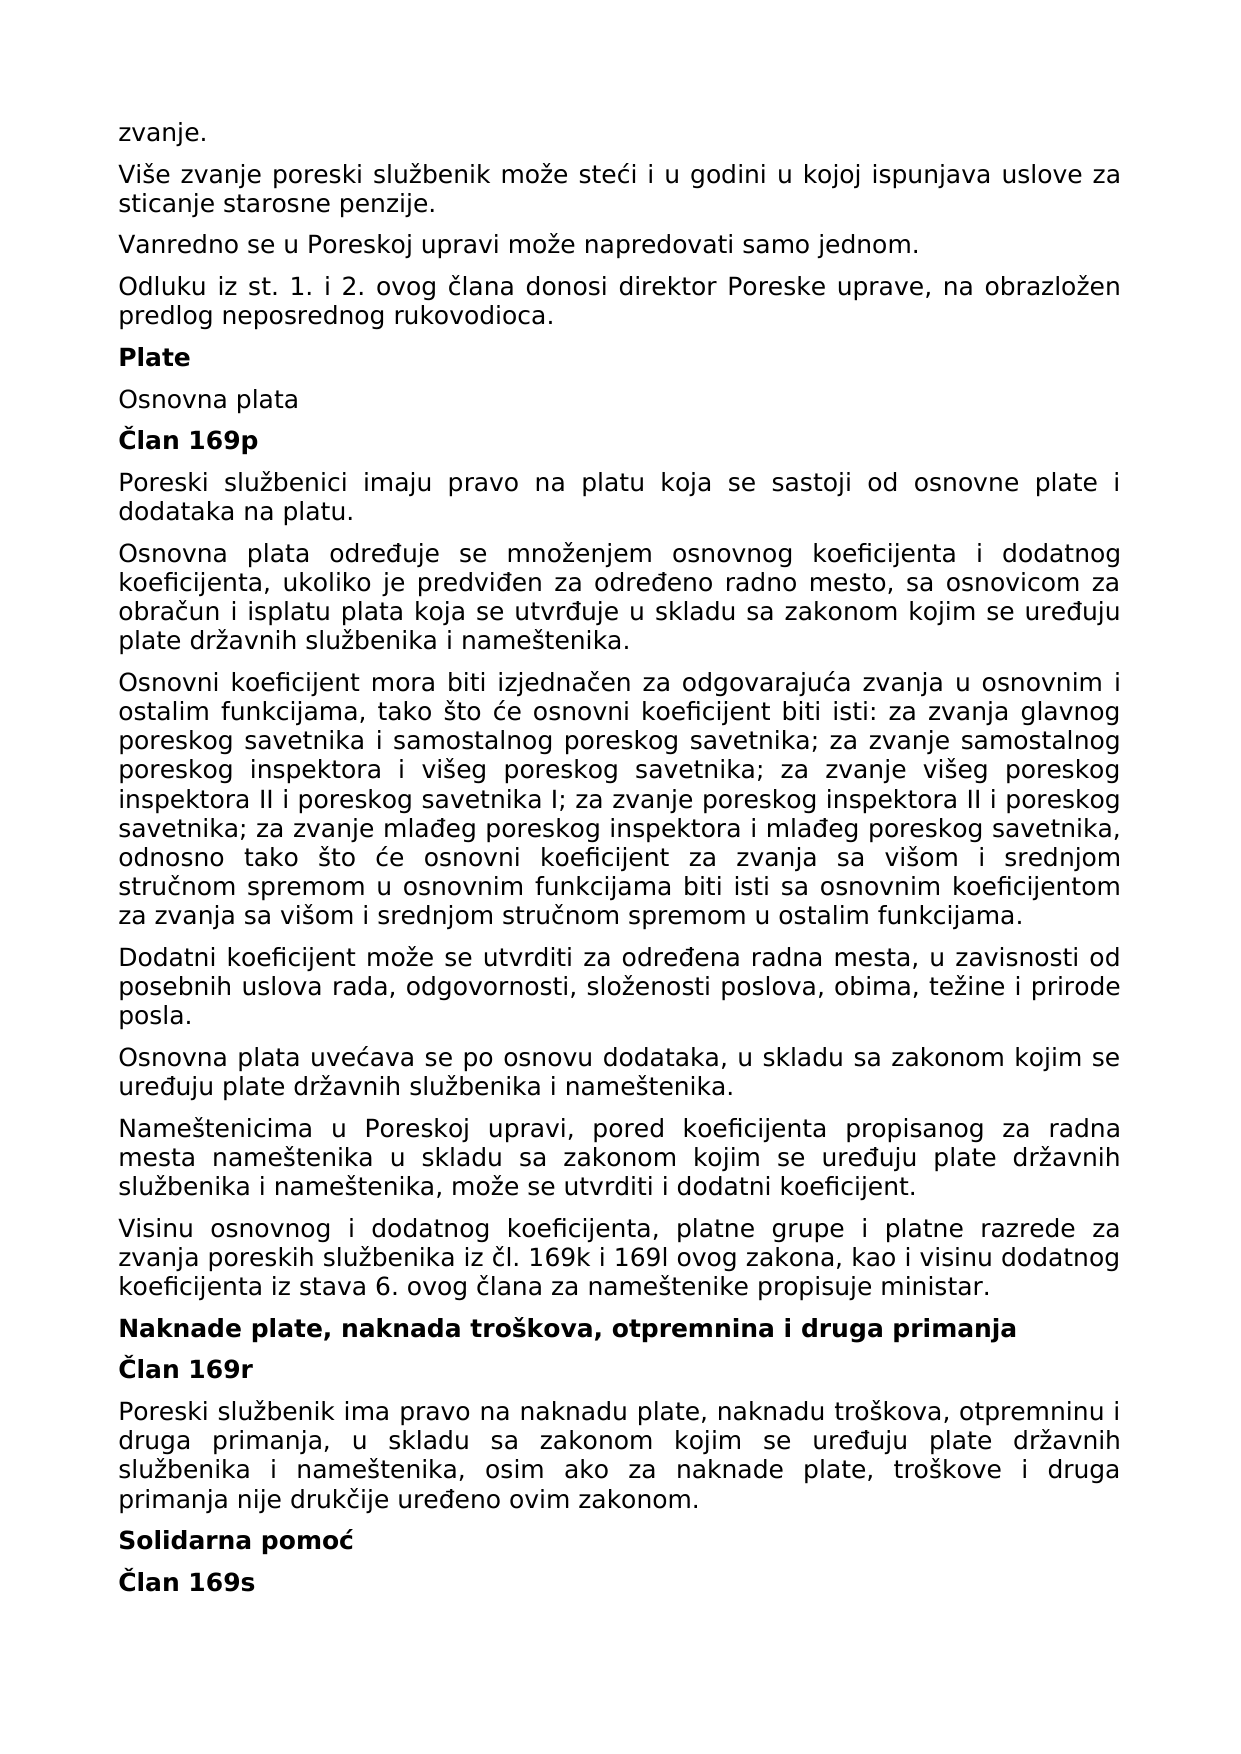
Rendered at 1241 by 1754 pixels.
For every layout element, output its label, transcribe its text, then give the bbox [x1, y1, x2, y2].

text Član 169p [118, 426, 1122, 456]
text Više zvanje poreski službenik može steći i u godini u kojoj ispunjava uslove za sticanje starosne penzije. [118, 160, 1122, 218]
text zvanje. [118, 118, 1122, 147]
text Solidarna pomoć [118, 1526, 1122, 1556]
text Osnovni koeficijent mora biti izjednačen za odgovarajuća zvanja u osnovnim i ostalim funkcijama, tako što će osnovni koeficijent biti isti: za zvanja glavnog poreskog savetnika i samostalnog poreskog savetnika; za zvanje samostalnog poreskog inspektora i višeg poreskog savetnika; za zvanje višeg poreskog inspektora II i poreskog savetnika I; za zvanje poreskog inspektora II i poreskog savetnika; za zvanje mlađeg poreskog inspektora i mlađeg poreskog savetnika, odnosno tako što će osnovni koeficijent za zvanja sa višom i srednjom stručnom spremom u osnovnim funkcijama biti isti sa osnovnim koeficijentom za zvanja sa višom i srednjom stručnom spremom u ostalim funkcijama. [118, 668, 1122, 931]
text Član 169s [118, 1568, 1122, 1597]
text Osnovna plata uvećava se po osnovu dodataka, u skladu sa zakonom kojim se uređuju plate državnih službenika i nameštenika. [118, 1043, 1122, 1101]
text Poreski službenik ima pravo na naknadu plate, naknadu troškova, otpremninu i druga primanja, u skladu sa zakonom kojim se uređuju plate državnih službenika i nameštenika, osim ako za naknade plate, troškove i druga primanja nije drukčije uređeno ovim zakonom. [118, 1397, 1122, 1514]
text Vanredno se u Poreskoj upravi može napredovati samo jednom. [118, 231, 1122, 260]
text Osnovna plata određuje se množenjem osnovnog koeficijenta i dodatnog koeficijenta, ukoliko je predviđen za određeno radno mesto, sa osnovicom za obračun i isplatu plata koja se utvrđuje u skladu sa zakonom kojim se uređuju plate državnih službenika i nameštenika. [118, 539, 1122, 656]
text Osnovna plata [118, 385, 1122, 414]
text Nameštenicima u Poreskoj upravi, pored koeficijenta propisanog za radna mesta nameštenika u skladu sa zakonom kojim se uređuju plate državnih službenika i nameštenika, može se utvrditi i dodatni koeficijent. [118, 1114, 1122, 1201]
text Visinu osnovnog i dodatnog koeficijenta, platne grupe i platne razrede za zvanja poreskih službenika iz čl. 169k i 169l ovog zakona, kao i visinu dodatnog koeficijenta iz stava 6. ovog člana za nameštenike propisuje ministar. [118, 1214, 1122, 1301]
text Plate [118, 343, 1122, 372]
text Odluku iz st. 1. i 2. ovog člana donosi direktor Poreske uprave, na obrazložen predlog neposrednog rukovodioca. [118, 272, 1122, 331]
text Član 169r [118, 1356, 1122, 1385]
text Naknade plate, naknada troškova, otpremnina i druga primanja [118, 1314, 1122, 1343]
text Dodatni koeficijent može se utvrditi za određena radna mesta, u zavisnosti od posebnih uslova rada, odgovornosti, složenosti poslova, obima, težine i prirode posla. [118, 943, 1122, 1031]
text Poreski službenici imaju pravo na platu koja se sastoji od osnovne plate i dodataka na platu. [118, 468, 1122, 526]
